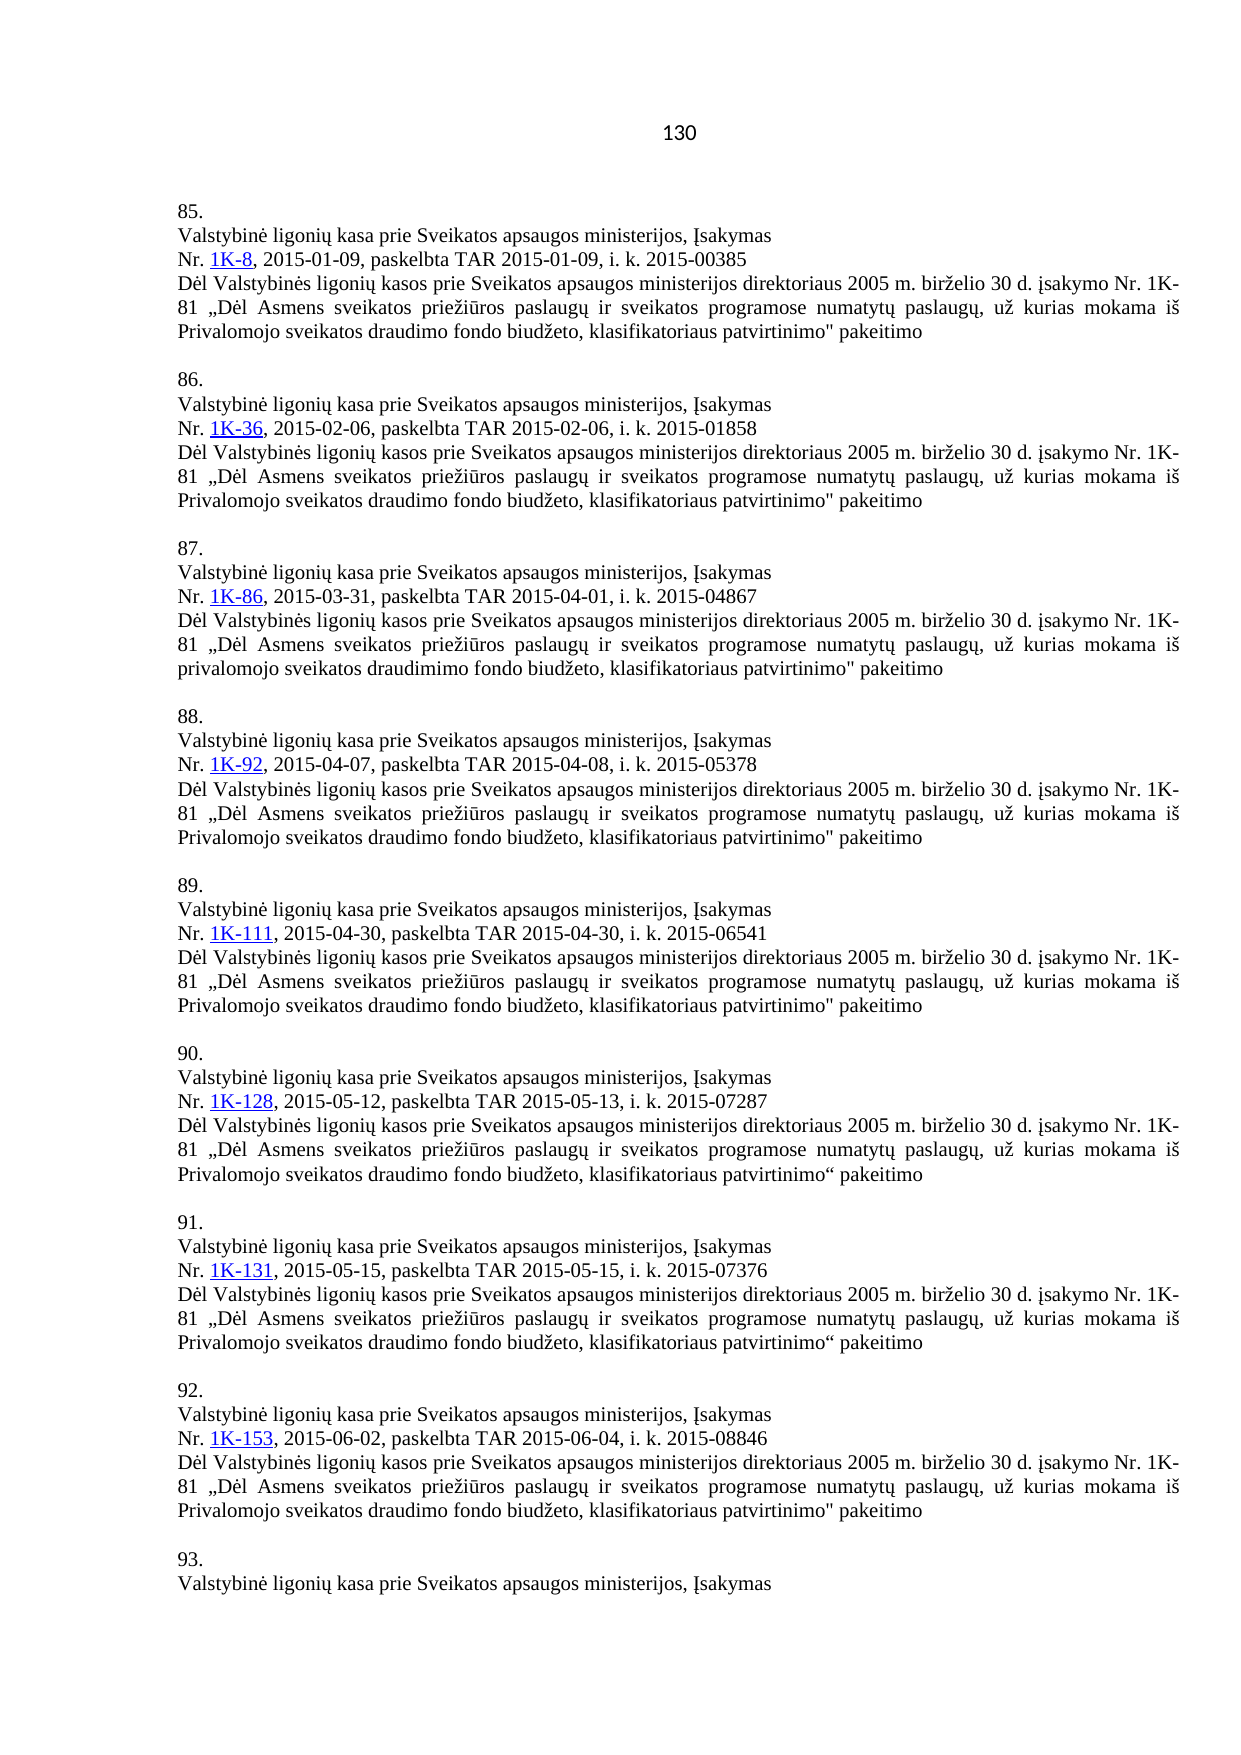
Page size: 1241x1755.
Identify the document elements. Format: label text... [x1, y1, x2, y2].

text 92. [177, 1378, 1181, 1402]
text Nr. 1K-131, 2015-05-15, paskelbta TAR 2015-05-15, i. k. 2015-07376 [177, 1258, 1181, 1282]
text Valstybinė ligonių kasa prie Sveikatos apsaugos ministerijos, Įsakymas [177, 897, 1181, 921]
text Nr. 1K-128, 2015-05-12, paskelbta TAR 2015-05-13, i. k. 2015-07287 [177, 1089, 1181, 1113]
text 85. [177, 199, 1181, 223]
text Nr. 1K-36, 2015-02-06, paskelbta TAR 2015-02-06, i. k. 2015-01858 [177, 416, 1181, 439]
text Dėl Valstybinės ligonių kasos prie Sveikatos apsaugos ministerijos direktoriaus 2005 m. birželio 30 d. įsakymo Nr. 1K-81 „Dėl Asmens sveikatos priežiūros paslaugų ir sveikatos programose numatytų paslaugų, už kurias mokama iš Privalomojo sveikatos draudimo fondo biudžeto, klasifikatoriaus patvirtinimo" pakeitimo [177, 1450, 1181, 1522]
text 89. [177, 873, 1181, 897]
text Valstybinė ligonių kasa prie Sveikatos apsaugos ministerijos, Įsakymas [177, 223, 1181, 247]
text Nr. 1K-8, 2015-01-09, paskelbta TAR 2015-01-09, i. k. 2015-00385 [177, 247, 1181, 271]
text Valstybinė ligonių kasa prie Sveikatos apsaugos ministerijos, Įsakymas [177, 1234, 1181, 1258]
text 91. [177, 1209, 1181, 1234]
text 86. [177, 367, 1181, 391]
text Nr. 1K-111, 2015-04-30, paskelbta TAR 2015-04-30, i. k. 2015-06541 [177, 921, 1181, 945]
text Dėl Valstybinės ligonių kasos prie Sveikatos apsaugos ministerijos direktoriaus 2005 m. birželio 30 d. įsakymo Nr. 1K-81 „Dėl Asmens sveikatos priežiūros paslaugų ir sveikatos programose numatytų paslaugų, už kurias mokama iš Privalomojo sveikatos draudimo fondo biudžeto, klasifikatoriaus patvirtinimo" pakeitimo [177, 945, 1181, 1017]
text Nr. 1K-86, 2015-03-31, paskelbta TAR 2015-04-01, i. k. 2015-04867 [177, 584, 1181, 608]
text Valstybinė ligonių kasa prie Sveikatos apsaugos ministerijos, Įsakymas [177, 1402, 1181, 1426]
text 88. [177, 704, 1181, 728]
text Dėl Valstybinės ligonių kasos prie Sveikatos apsaugos ministerijos direktoriaus 2005 m. birželio 30 d. įsakymo Nr. 1K-81 „Dėl Asmens sveikatos priežiūros paslaugų ir sveikatos programose numatytų paslaugų, už kurias mokama iš Privalomojo sveikatos draudimo fondo biudžeto, klasifikatoriaus patvirtinimo" pakeitimo [177, 271, 1181, 343]
text 87. [177, 536, 1181, 560]
text 93. [177, 1546, 1181, 1571]
text 90. [177, 1041, 1181, 1065]
text Valstybinė ligonių kasa prie Sveikatos apsaugos ministerijos, Įsakymas [177, 391, 1181, 416]
text Valstybinė ligonių kasa prie Sveikatos apsaugos ministerijos, Įsakymas [177, 560, 1181, 584]
text Dėl Valstybinės ligonių kasos prie Sveikatos apsaugos ministerijos direktoriaus 2005 m. birželio 30 d. įsakymo Nr. 1K-81 „Dėl Asmens sveikatos priežiūros paslaugų ir sveikatos programose numatytų paslaugų, už kurias mokama iš privalomojo sveikatos draudimimo fondo biudžeto, klasifikatoriaus patvirtinimo" pakeitimo [177, 608, 1181, 680]
text Dėl Valstybinės ligonių kasos prie Sveikatos apsaugos ministerijos direktoriaus 2005 m. birželio 30 d. įsakymo Nr. 1K-81 „Dėl Asmens sveikatos priežiūros paslaugų ir sveikatos programose numatytų paslaugų, už kurias mokama iš Privalomojo sveikatos draudimo fondo biudžeto, klasifikatoriaus patvirtinimo" pakeitimo [177, 776, 1181, 849]
text Valstybinė ligonių kasa prie Sveikatos apsaugos ministerijos, Įsakymas [177, 1571, 1181, 1594]
text Dėl Valstybinės ligonių kasos prie Sveikatos apsaugos ministerijos direktoriaus 2005 m. birželio 30 d. įsakymo Nr. 1K-81 „Dėl Asmens sveikatos priežiūros paslaugų ir sveikatos programose numatytų paslaugų, už kurias mokama iš Privalomojo sveikatos draudimo fondo biudžeto, klasifikatoriaus patvirtinimo“ pakeitimo [177, 1113, 1181, 1186]
text Nr. 1K-92, 2015-04-07, paskelbta TAR 2015-04-08, i. k. 2015-05378 [177, 752, 1181, 776]
text Valstybinė ligonių kasa prie Sveikatos apsaugos ministerijos, Įsakymas [177, 1065, 1181, 1089]
text Dėl Valstybinės ligonių kasos prie Sveikatos apsaugos ministerijos direktoriaus 2005 m. birželio 30 d. įsakymo Nr. 1K-81 „Dėl Asmens sveikatos priežiūros paslaugų ir sveikatos programose numatytų paslaugų, už kurias mokama iš Privalomojo sveikatos draudimo fondo biudžeto, klasifikatoriaus patvirtinimo" pakeitimo [177, 439, 1181, 512]
text Dėl Valstybinės ligonių kasos prie Sveikatos apsaugos ministerijos direktoriaus 2005 m. birželio 30 d. įsakymo Nr. 1K-81 „Dėl Asmens sveikatos priežiūros paslaugų ir sveikatos programose numatytų paslaugų, už kurias mokama iš Privalomojo sveikatos draudimo fondo biudžeto, klasifikatoriaus patvirtinimo“ pakeitimo [177, 1282, 1181, 1354]
text Valstybinė ligonių kasa prie Sveikatos apsaugos ministerijos, Įsakymas [177, 728, 1181, 752]
text Nr. 1K-153, 2015-06-02, paskelbta TAR 2015-06-04, i. k. 2015-08846 [177, 1426, 1181, 1450]
